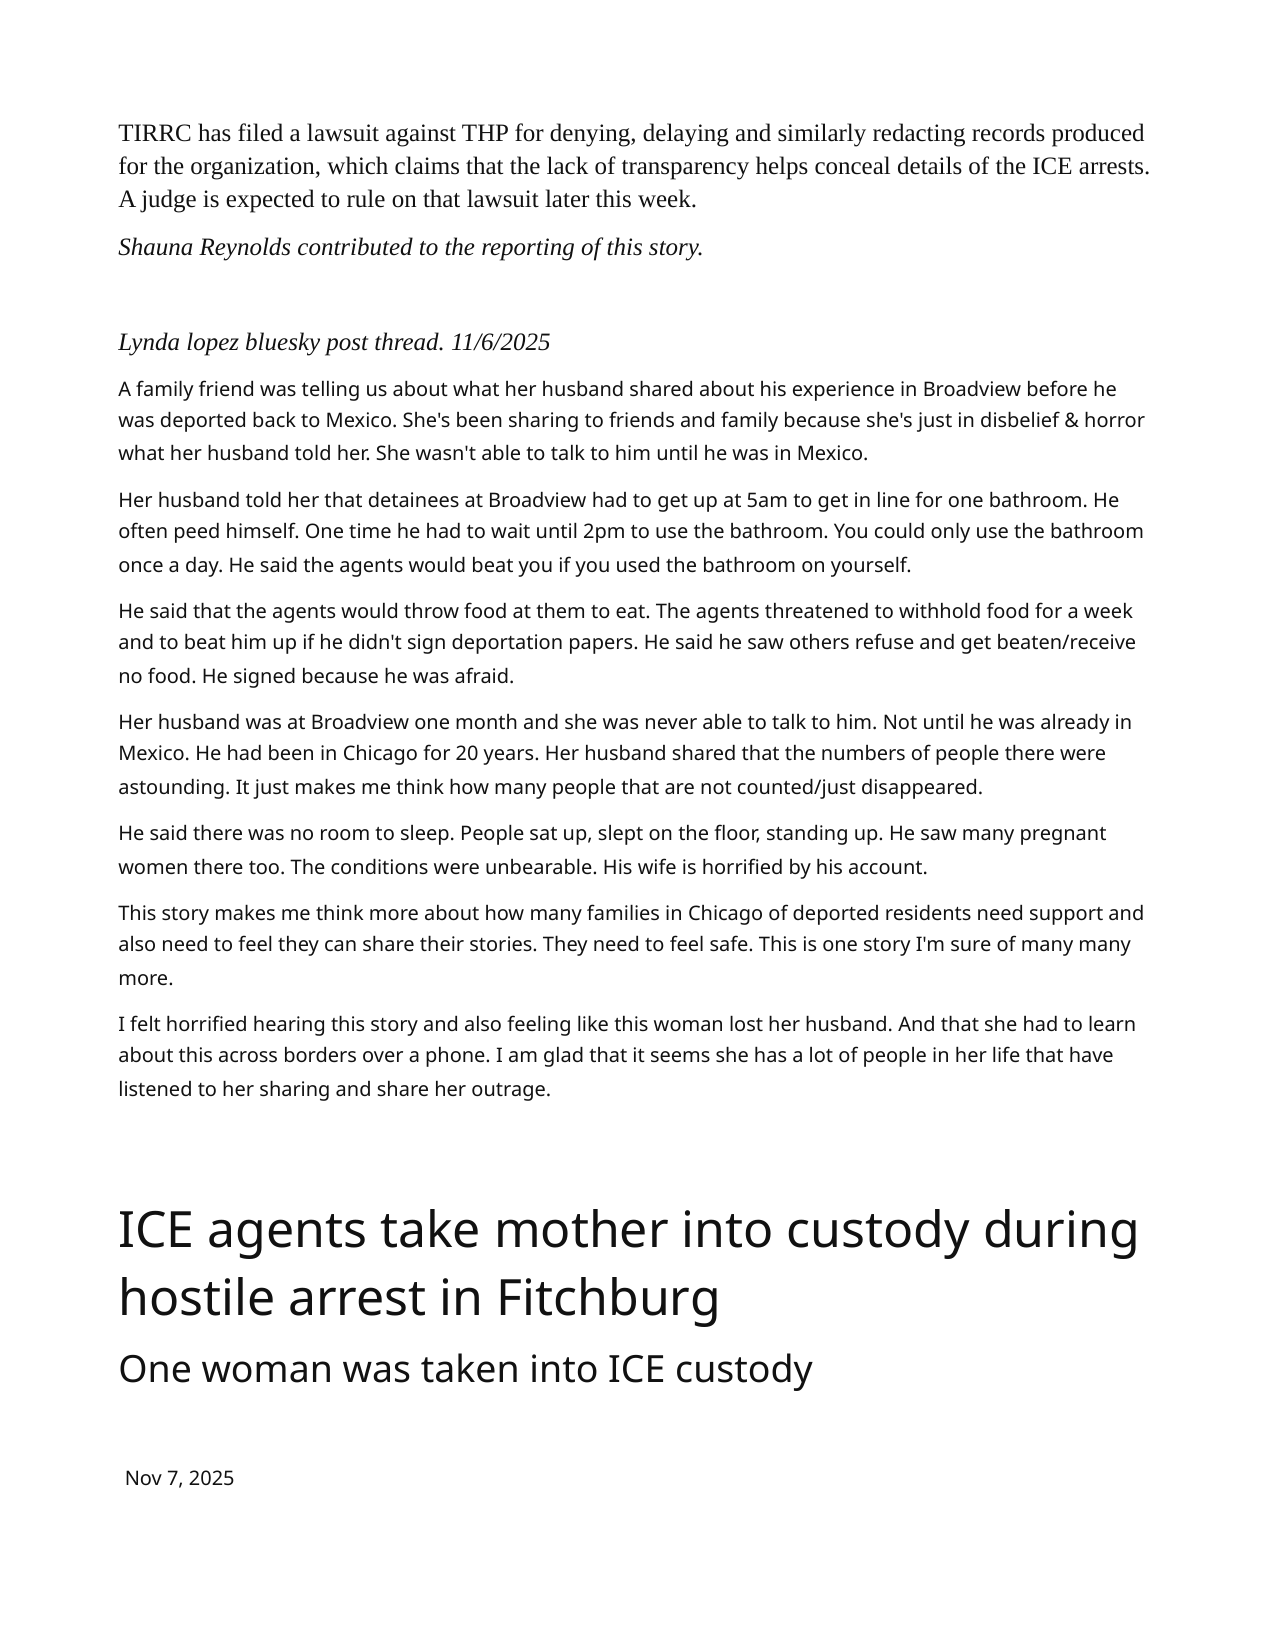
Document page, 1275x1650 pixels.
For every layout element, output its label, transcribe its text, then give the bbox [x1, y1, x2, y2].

text He said that the agents would throw food at them to eat. The agents threatened to withhold food for a week and to beat him up if he didn't sign deportation papers. He said he saw others refuse and get beaten/receive no food. He signed because he was afraid. [118, 597, 1157, 689]
text A family friend was telling us about what her husband shared about his experience in Broadview before he was deported back to Mexico. She's been sharing to friends and family because she's just in disbelief & horror what her husband told her. She wasn't able to talk to him until he was in Mexico. [118, 374, 1157, 467]
text TIRRC has filed a lawsuit against THP for denying, delaying and similarly redacting records produced for the organization, which claims that the lack of transparency helps conceal details of the ICE arrests. A judge is expected to rule on that lawsuit later this week. [118, 118, 1157, 213]
text Lynda lopez bluesky post thread. 11/6/2025 [118, 327, 1157, 356]
subtitle ICE agents take mother into custody during hostile arrest in Fitchburg [118, 1194, 1157, 1330]
text Her husband was at Broadview one month and she was never able to talk to him. Not until he was already in Mexico. He had been in Chicago for 20 years. Her husband shared that the numbers of people there were astounding. It just makes me think how many people that are not counted/just disappeared. [118, 708, 1157, 800]
text I felt horrified hearing this story and also feeling like this woman lost her husband. And that she had to learn about this across borders over a phone. I am glad that it seems she has a lot of people in her life that have listened to her sharing and share her outrage. [118, 1010, 1157, 1102]
text Shauna Reynolds contributed to the reporting of this story. [118, 232, 1157, 261]
text He said there was no room to sleep. People sat up, slept on the floor, standing up. He saw many pregnant women there too. The conditions were unbearable. His wife is horrified by his account. [118, 819, 1157, 880]
text Her husband told her that detainees at Broadview had to get up at 5am to get in line for one bathroom. He often peed himself. One time he had to wait until 2pm to use the bathroom. You could only use the bathroom once a day. He said the agents would beat you if you used the bathroom on yourself. [118, 486, 1157, 578]
subtitle One woman was taken into ICE custody [118, 1343, 1157, 1394]
text This story makes me think more about how many families in Chicago of deported residents need support and also need to feel they can share their stories. They need to feel safe. This is one story I'm sure of many many more. [118, 899, 1157, 991]
text Nov 7, 2025 [118, 1458, 1157, 1492]
